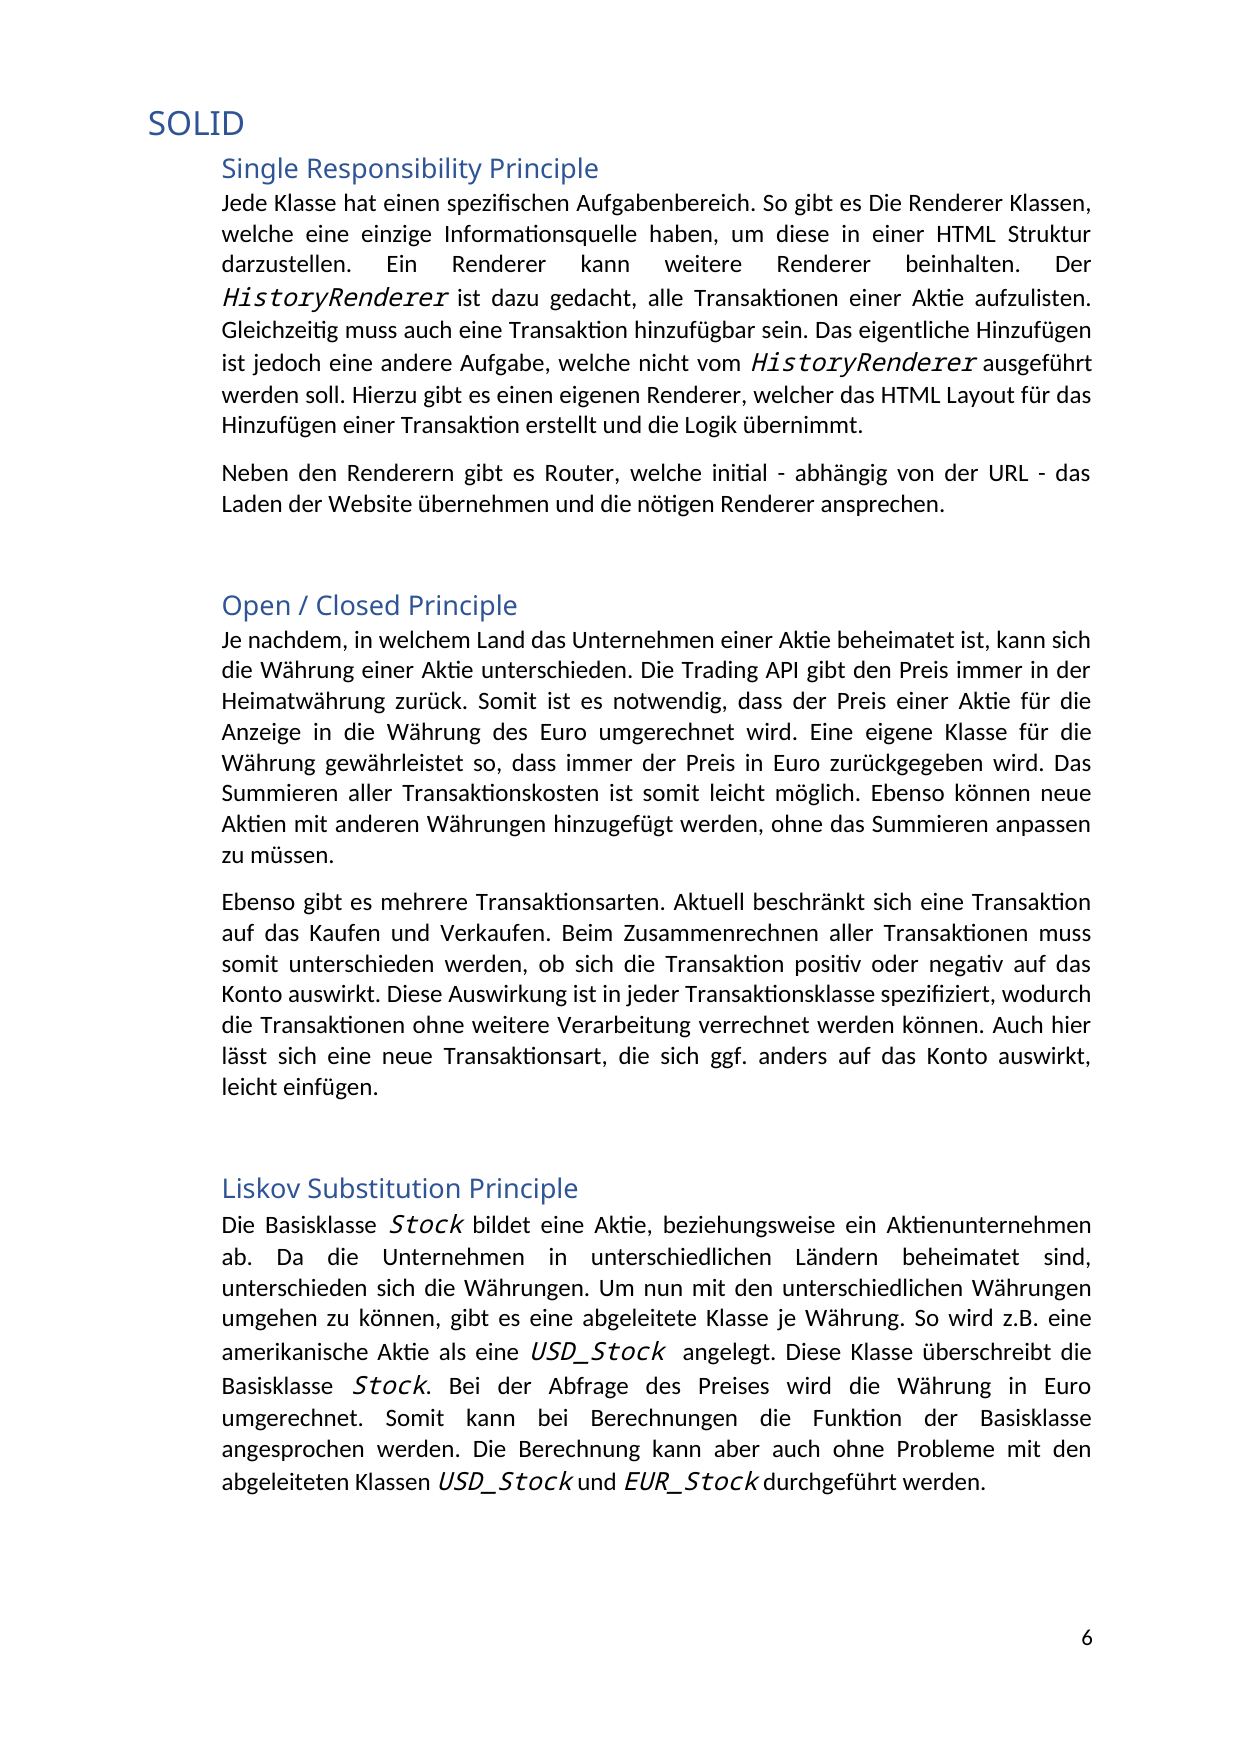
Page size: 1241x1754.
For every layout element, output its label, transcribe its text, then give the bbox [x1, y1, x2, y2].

subtitle SOLID [148, 100, 1093, 145]
text Ebenso gibt es mehrere Transaktionsarten. Aktuell beschränkt sich eine Transaktion auf das Kaufen und Verkaufen. Beim Zusammenrechnen aller Transaktionen muss somit unterschieden werden, ob sich die Transaktion positiv oder negativ auf das Konto auswirkt. Diese Auswirkung ist in jeder Transaktionsklasse spezifiziert, wodurch die Transaktionen ohne weitere Verarbeitung verrechnet werden können. Auch hier lässt sich eine neue Transaktionsart, die sich ggf. anders auf das Konto auswirkt, leicht einfügen. [221, 886, 1093, 1101]
subtitle Liskov Substitution Principle [148, 1170, 1093, 1207]
text Je nachdem, in welchem Land das Unternehmen einer Aktie beheimatet ist, kann sich die Währung einer Aktie unterschieden. Die Trading API gibt den Preis immer in der Heimatwährung zurück. Somit ist es notwendig, dass der Preis einer Aktie für die Anzeige in die Währung des Euro umgerechnet wird. Eine eigene Klasse für die Währung gewährleistet so, dass immer der Preis in Euro zurückgegeben wird. Das Summieren aller Transaktionskosten ist somit leicht möglich. Ebenso können neue Aktien mit anderen Währungen hinzugefügt werden, ohne das Summieren anpassen zu müssen. [221, 624, 1093, 869]
text Neben den Renderern gibt es Router, welche initial - abhängig von der URL - das Laden der Website übernehmen und die nötigen Renderer ansprechen. [221, 457, 1093, 518]
subtitle Open / Closed Principle [148, 587, 1093, 623]
text Jede Klasse hat einen spezifischen Aufgabenbereich. So gibt es Die Renderer Klassen, welche eine einzige Informationsquelle haben, um diese in einer HTML Struktur darzustellen. Ein Renderer kann weitere Renderer beinhalten. Der HistoryRenderer ist dazu gedacht, alle Transaktionen einer Aktie aufzulisten. Gleichzeitig muss auch eine Transaktion hinzufügbar sein. Das eigentliche Hinzufügen ist jedoch eine andere Aufgabe, welche nicht vom HistoryRenderer ausgeführt werden soll. Hierzu gibt es einen eigenen Renderer, welcher das HTML Layout für das Hinzufügen einer Transaktion erstellt und die Logik übernimmt. [221, 187, 1093, 440]
subtitle Single Responsibility Principle [148, 150, 1093, 187]
text Die Basisklasse Stock bildet eine Aktie, beziehungsweise ein Aktienunternehmen ab. Da die Unternehmen in unterschiedlichen Ländern beheimatet sind, unterschieden sich die Währungen. Um nun mit den unterschiedlichen Währungen umgehen zu können, gibt es eine abgeleitete Klasse je Währung. So wird z.B. eine amerikanische Aktie als eine USD_Stock angelegt. Diese Klasse überschreibt die Basisklasse Stock. Bei der Abfrage des Preises wird die Währung in Euro umgerechnet. Somit kann bei Berechnungen die Funktion der Basisklasse angesprochen werden. Die Berechnung kann aber auch ohne Probleme mit den abgeleiteten Klassen USD_Stock und EUR_Stock durchgeführt werden. [221, 1207, 1093, 1498]
